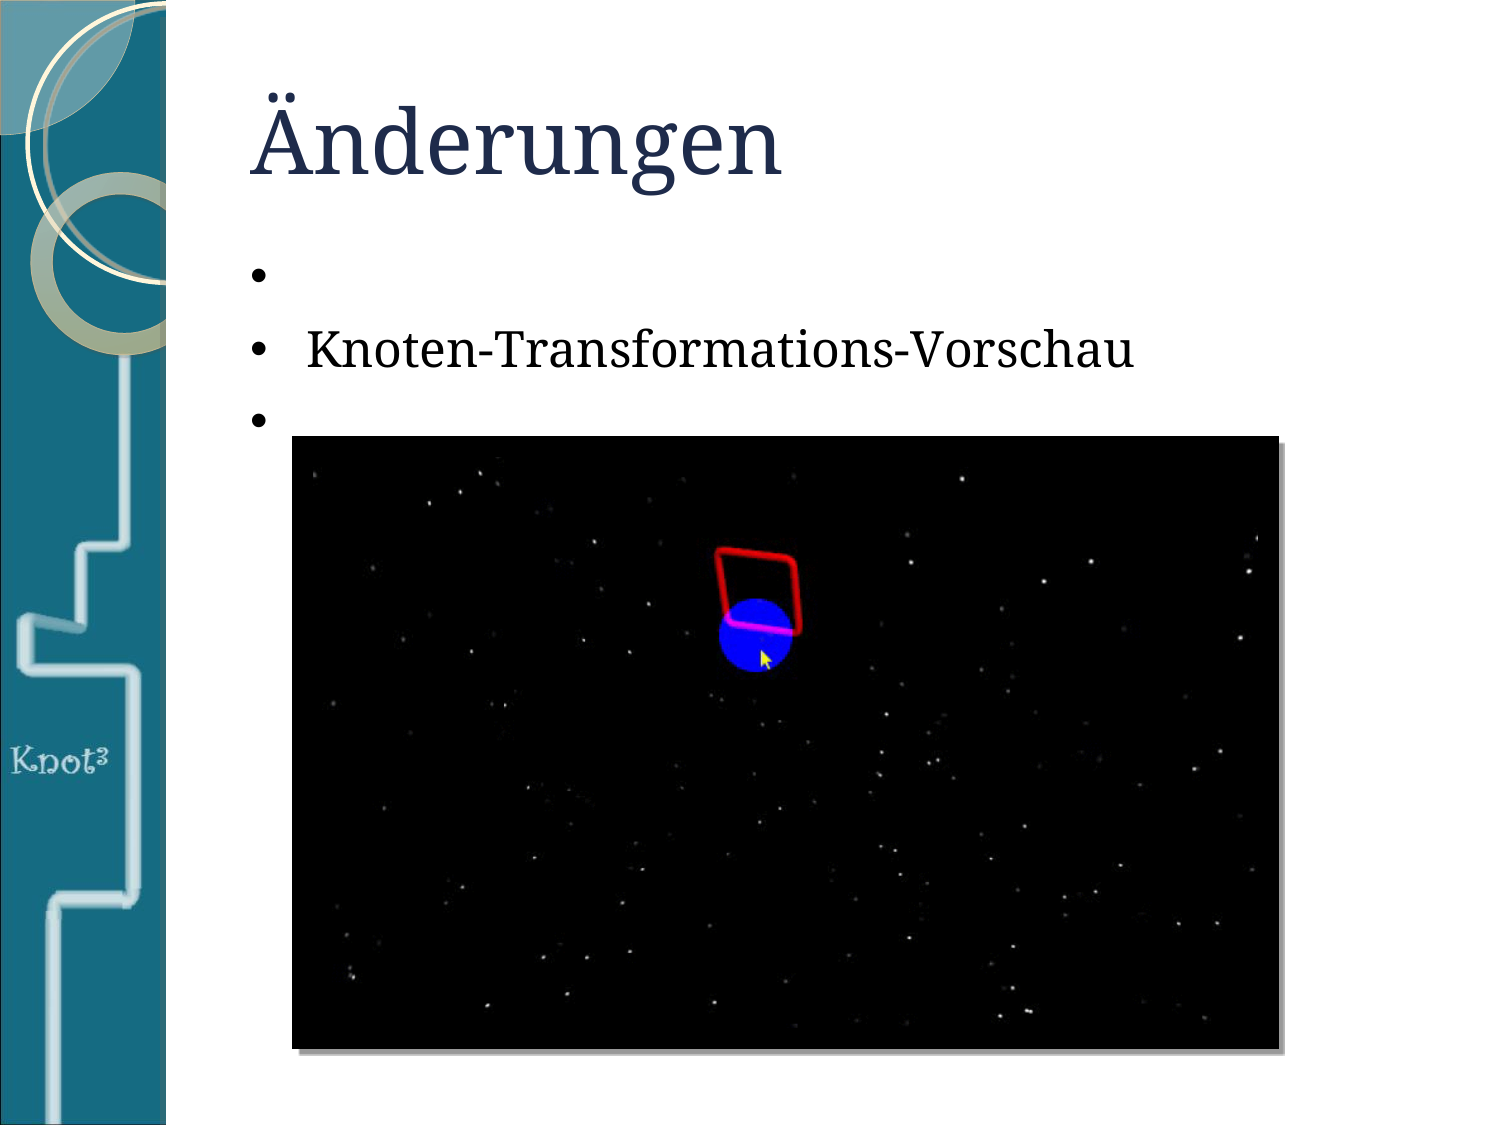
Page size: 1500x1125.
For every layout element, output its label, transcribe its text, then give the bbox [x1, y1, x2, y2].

picture [312, 457, 1258, 1029]
list Knoten-Transformations-Vorschau [235, 237, 1466, 906]
title Änderungen [235, 23, 1466, 237]
